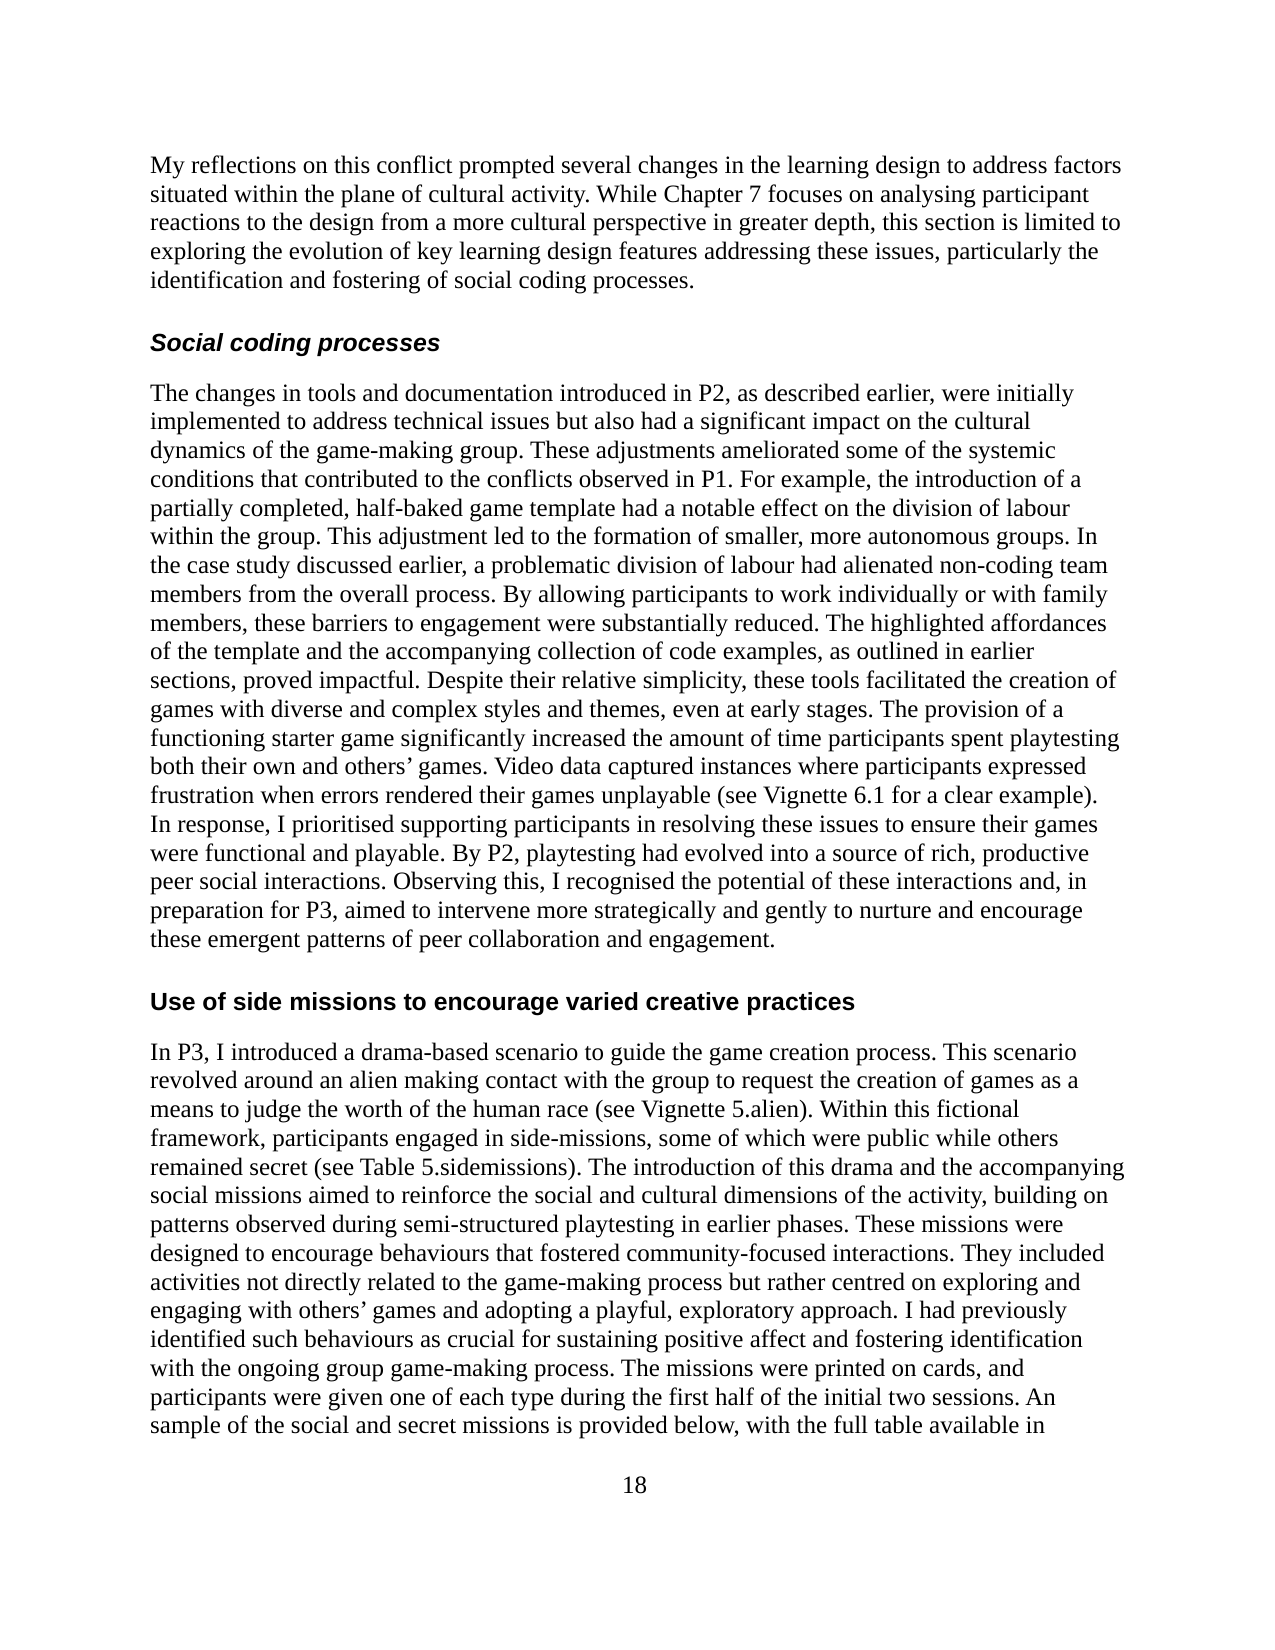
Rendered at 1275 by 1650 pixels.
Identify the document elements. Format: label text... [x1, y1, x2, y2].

text The changes in tools and documentation introduced in P2, as described earlier, were initially implemented to address technical issues but also had a significant impact on the cultural dynamics of the game-making group. These adjustments ameliorated some of the systemic conditions that contributed to the conflicts observed in P1. For example, the introduction of a partially completed, half-baked game template had a notable effect on the division of labour within the group. This adjustment led to the formation of smaller, more autonomous groups. In the case study discussed earlier, a problematic division of labour had alienated non-coding team members from the overall process. By allowing participants to work individually or with family members, these barriers to engagement were substantially reduced. The highlighted affordances of the template and the accompanying collection of code examples, as outlined in earlier sections, proved impactful. Despite their relative simplicity, these tools facilitated the creation of games with diverse and complex styles and themes, even at early stages. The provision of a functioning starter game significantly increased the amount of time participants spent playtesting both their own and others’ games. Video data captured instances where participants expressed frustration when errors rendered their games unplayable (see Vignette 6.1 for a clear example). In response, I prioritised supporting participants in resolving these issues to ensure their games were functional and playable. By P2, playtesting had evolved into a source of rich, productive peer social interactions. Observing this, I recognised the potential of these interactions and, in preparation for P3, aimed to intervene more strategically and gently to nurture and encourage these emergent patterns of peer collaboration and engagement. [150, 378, 1125, 953]
subtitle Use of side missions to encourage varied creative practices [150, 987, 1125, 1015]
subtitle Social coding processes [150, 328, 1125, 356]
text In P3, I introduced a drama-based scenario to guide the game creation process. This scenario revolved around an alien making contact with the group to request the creation of games as a means to judge the worth of the human race (see Vignette 5.alien). Within this fictional framework, participants engaged in side-missions, some of which were public while others remained secret (see Table 5.sidemissions). The introduction of this drama and the accompanying social missions aimed to reinforce the social and cultural dimensions of the activity, building on patterns observed during semi-structured playtesting in earlier phases. These missions were designed to encourage behaviours that fostered community-focused interactions. They included activities not directly related to the game-making process but rather centred on exploring and engaging with others’ games and adopting a playful, exploratory approach. I had previously identified such behaviours as crucial for sustaining positive affect and fostering identification with the ongoing group game-making process. The missions were printed on cards, and participants were given one of each type during the first half of the initial two sessions. An sample of the social and secret missions is provided below, with the full table available in [150, 1037, 1125, 1439]
text My reflections on this conflict prompted several changes in the learning design to address factors situated within the plane of cultural activity. While Chapter 7 focuses on analysing participant reactions to the design from a more cultural perspective in greater depth, this section is limited to exploring the evolution of key learning design features addressing these issues, particularly the identification and fostering of social coding processes. [150, 150, 1125, 294]
